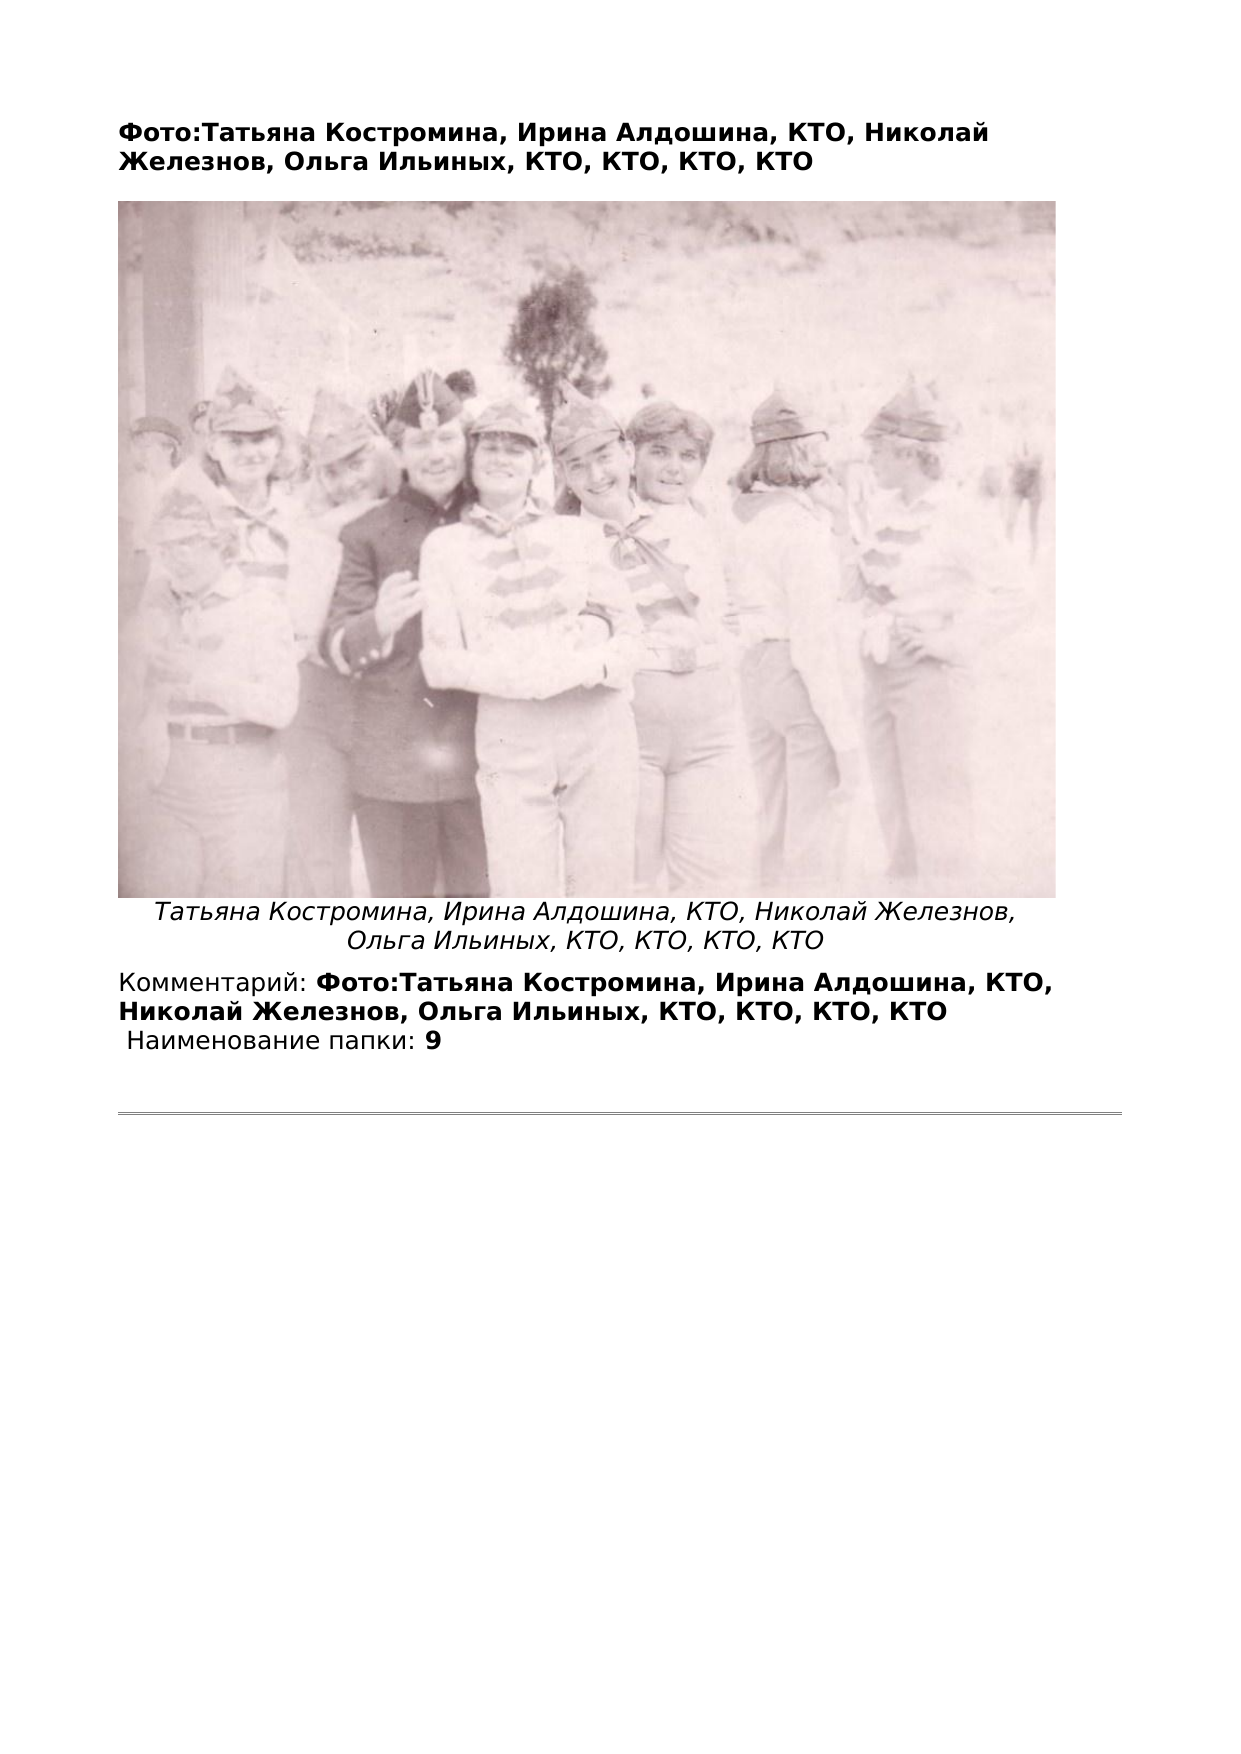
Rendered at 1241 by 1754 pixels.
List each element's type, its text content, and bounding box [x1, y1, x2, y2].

text Комментарий: Фото:Татьяна Костромина, Ирина Алдошина, КТО, Николай Железнов, Ольга Ильиных, КТО, КТО, КТО, КТО Наименование папки: 9 [118, 968, 1122, 1085]
picture [118, 201, 1056, 898]
text Татьяна Костромина, Ирина Алдошина, КТО, Николай Железнов, Ольга Ильиных, КТО, КТО, КТО, КТО [118, 898, 1056, 956]
subtitle Фото:Татьяна Костромина, Ирина Алдошина, КТО, Николай Железнов, Ольга Ильиных, КТО, КТО, КТО, КТО [118, 118, 1122, 176]
